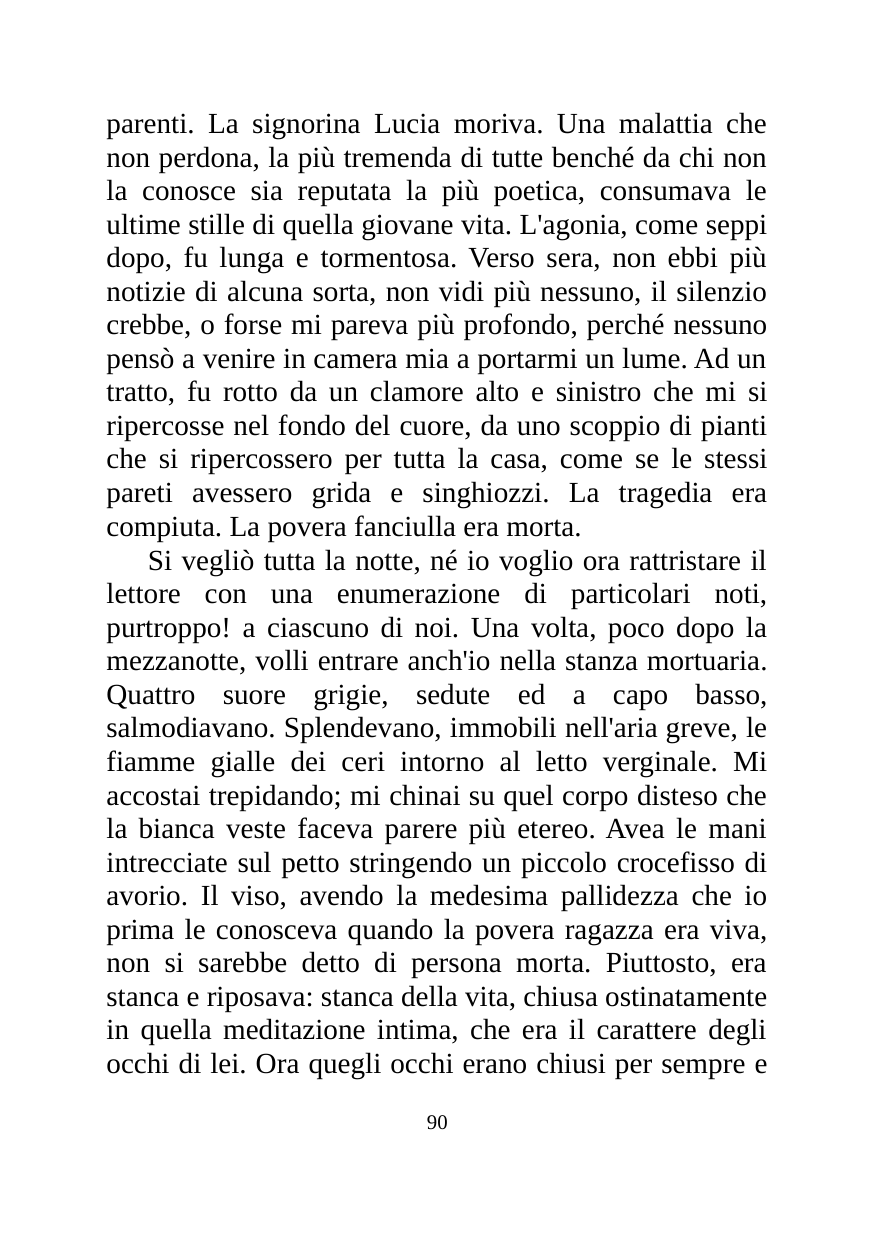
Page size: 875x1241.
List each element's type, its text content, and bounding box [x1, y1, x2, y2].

text Si vegliò tutta la notte, né io voglio ora rattristare il lettore con una enumerazione di particolari noti, purtroppo! a ciascuno di noi. Una volta, poco dopo la mezzanotte, volli entrare anch'io nella stanza mortuaria. Quattro suore grigie, sedute ed a capo basso, salmodiavano. Splendevano, immobili nell'aria greve, le fiamme gialle dei ceri intorno al letto verginale. Mi accostai trepidando; mi chinai su quel corpo disteso che la bianca veste faceva parere più etereo. Avea le mani intrecciate sul petto stringendo un piccolo crocefisso di avorio. Il viso, avendo la medesima pallidezza che io prima le conosceva quando la povera ragazza era viva, non si sarebbe detto di persona morta. Piuttosto, era stanca e riposava: stanca della vita, chiusa ostinatamente in quella meditazione intima, che era il carattere degli occhi di lei. Ora quegli occhi erano chiusi per sempre e [106, 543, 768, 1079]
text parenti. La signorina Lucia moriva. Una malattia che non perdona, la più tremenda di tutte benché da chi non la conosce sia reputata la più poetica, consumava le ultime stille di quella giovane vita. L'agonia, come seppi dopo, fu lunga e tormentosa. Verso sera, non ebbi più notizie di alcuna sorta, non vidi più nessuno, il silenzio crebbe, o forse mi pareva più profondo, perché nessuno pensò a venire in camera mia a portarmi un lume. Ad un tratto, fu rotto da un clamore alto e sinistro che mi si ripercosse nel fondo del cuore, da uno scoppio di pianti che si ripercossero per tutta la casa, come se le stessi pareti avessero grida e singhiozzi. La tragedia era compiuta. La povera fanciulla era morta. [106, 106, 768, 542]
